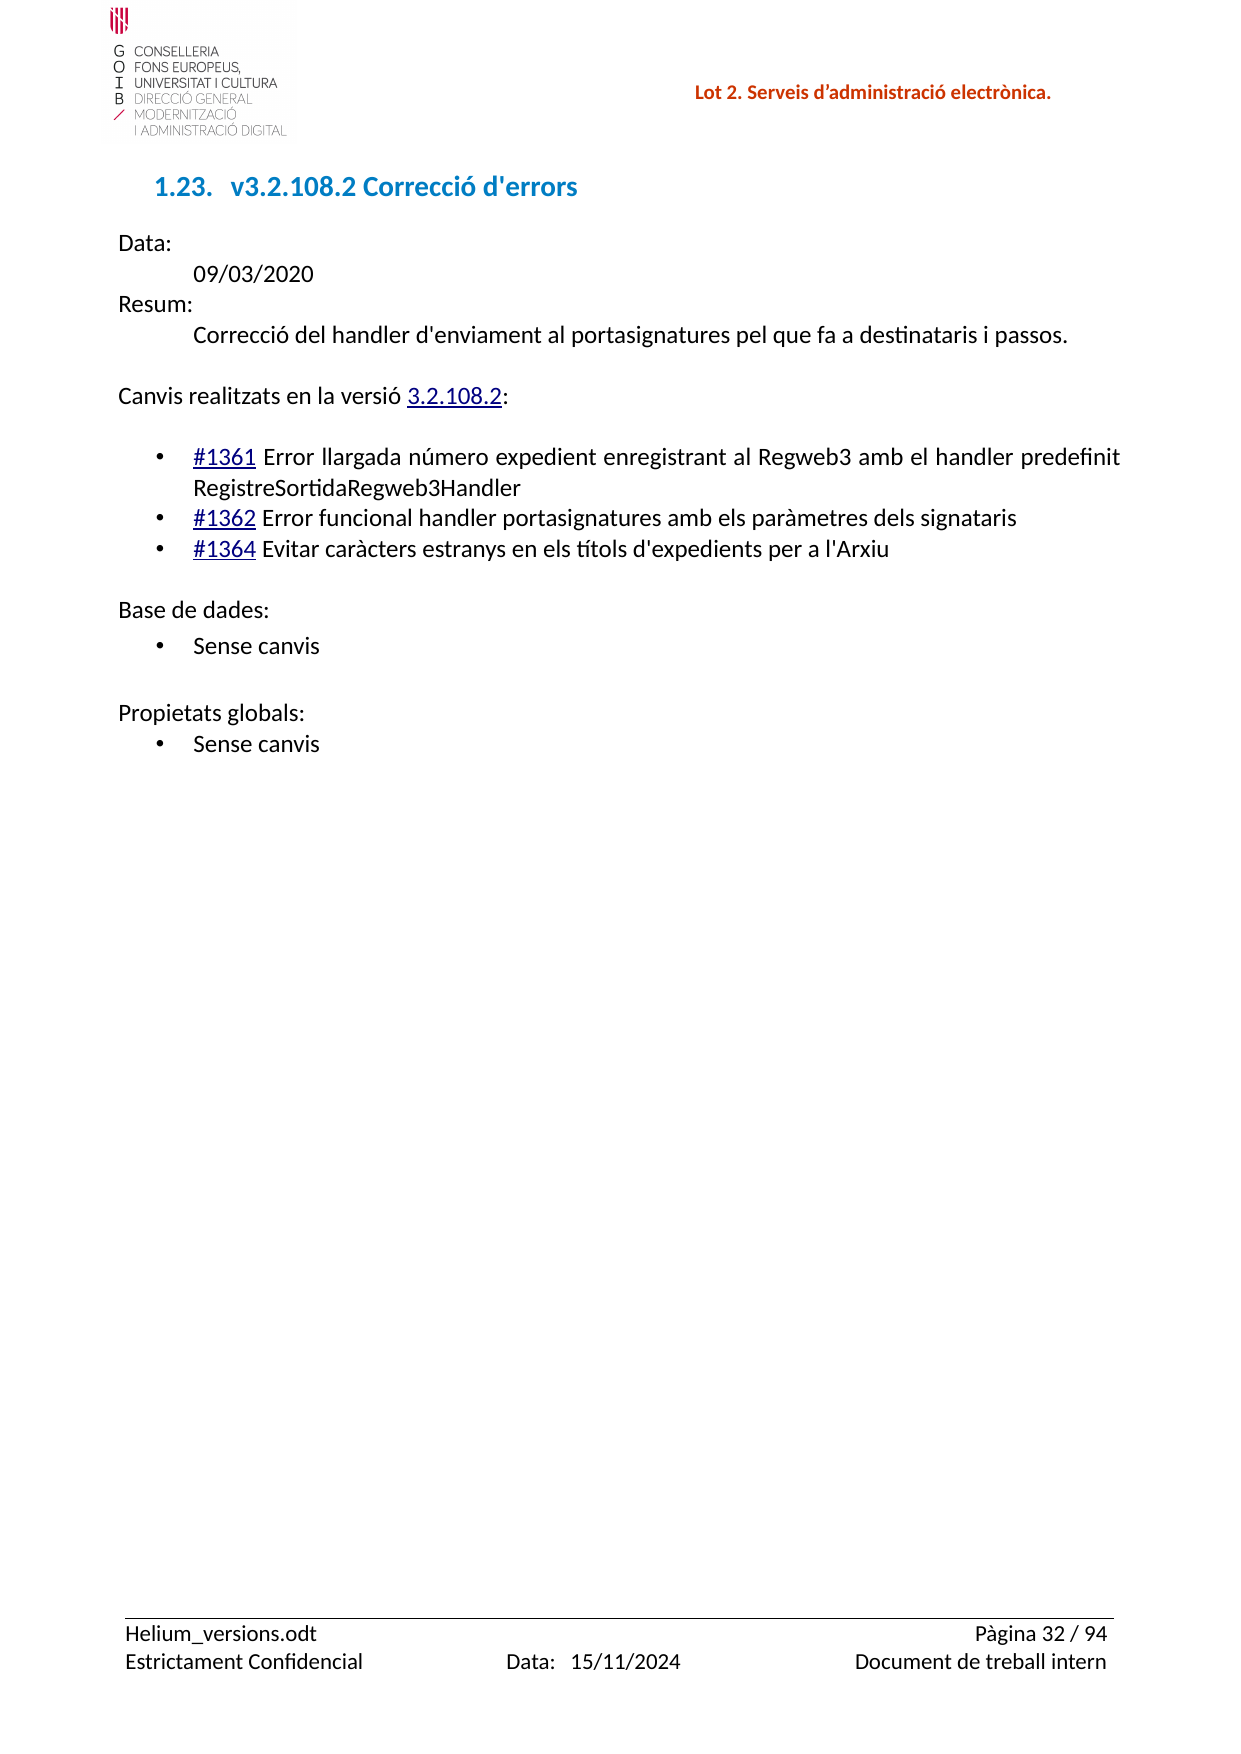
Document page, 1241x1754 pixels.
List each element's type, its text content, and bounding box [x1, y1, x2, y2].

list Sense canvis [156, 630, 1122, 661]
text 09/03/2020 [118, 258, 1122, 289]
text Resum: [118, 289, 1122, 319]
text Canvis realitzats en la versió 3.2.108.2: [118, 380, 1122, 411]
text Propietats globals: [118, 697, 1122, 728]
text Data: [118, 228, 1122, 258]
list Sense canvis [156, 728, 1122, 758]
list #1361 Error llargada número expedient enregistrant al Regweb3 amb el handler predefinit RegistreSortidaRegweb3Handler [156, 441, 1122, 502]
subtitle v3.2.108.2 Correcció d'errors [153, 168, 1122, 204]
text Base de dades: [118, 594, 1122, 624]
list #1362 Error funcional handler portasignatures amb els paràmetres dels signataris [156, 502, 1122, 533]
picture [100, 0, 297, 144]
text Correcció del handler d'enviament al portasignatures pel que fa a destinataris i passos. [118, 319, 1122, 350]
list #1364 Evitar caràcters estranys en els títols d'expedients per a l'Arxiu [156, 533, 1122, 563]
